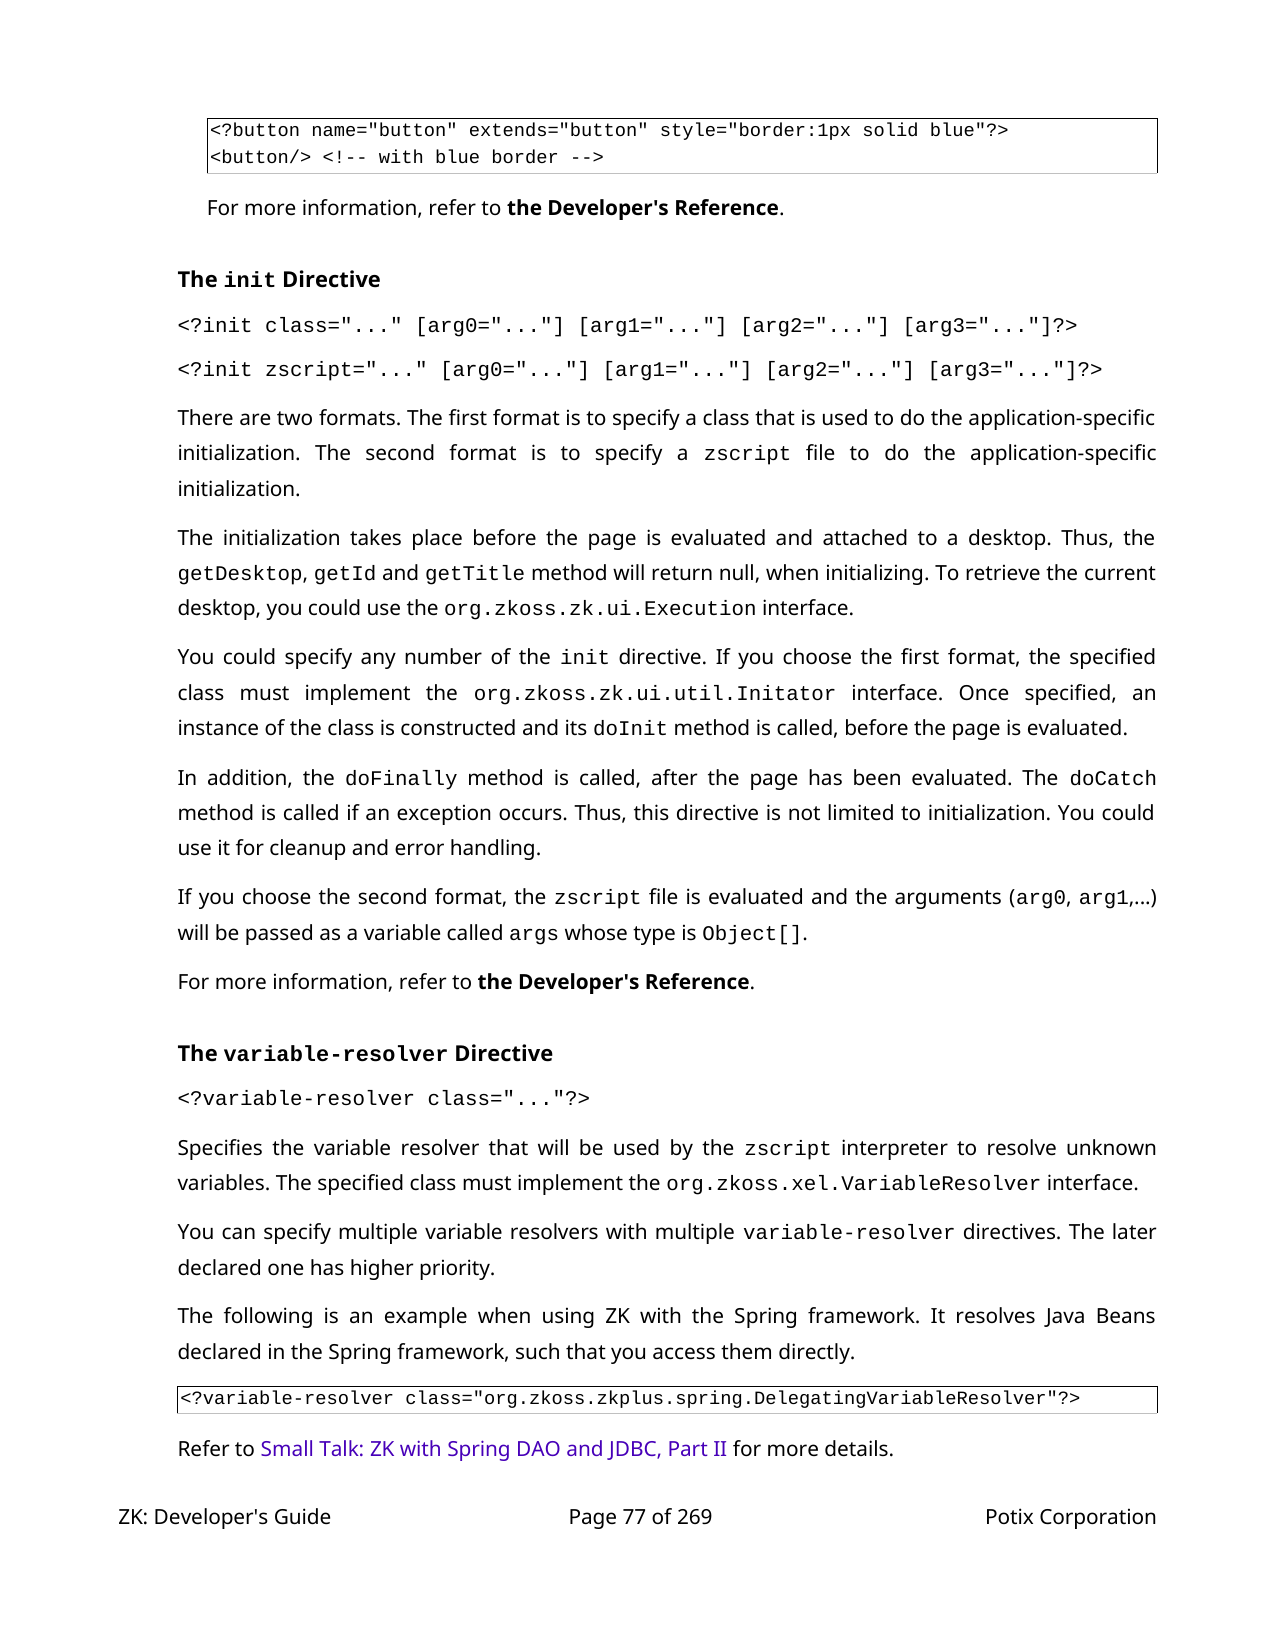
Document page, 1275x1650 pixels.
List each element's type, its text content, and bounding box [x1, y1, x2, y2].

text <?variable-resolver class="..."?> [177, 1088, 1157, 1112]
text Refer to Small Talk: ZK with Spring DAO and JDBC, Part II for more details. [177, 1434, 1157, 1462]
text For more information, refer to the Developer's Reference. [207, 193, 1157, 221]
text If you choose the second format, the zscript file is evaluated and the arguments (arg0, arg1,...) will be passed as a variable called args whose type is Object[]. [177, 882, 1157, 946]
text <?variable-resolver class="org.zkoss.zkplus.spring.DelegatingVariableResolver"?> [178, 1387, 1157, 1413]
text You could specify any number of the init directive. If you choose the first format, the specified class must implement the org.zkoss.zk.ui.util.Initator interface. Once specified, an instance of the class is constructed and its doInit method is called, before the page is evaluated. [177, 642, 1157, 742]
text In addition, the doFinally method is called, after the page has been evaluated. The doCatch method is called if an exception occurs. Thus, this directive is not limited to initialization. You could use it for cleanup and error handling. [177, 763, 1157, 862]
text Specifies the variable resolver that will be used by the zscript interpreter to resolve unknown variables. The specified class must implement the org.zkoss.xel.VariableResolver interface. [177, 1133, 1157, 1197]
text <?init class="..." [arg0="..."] [arg1="..."] [arg2="..."] [arg3="..."]?> [177, 315, 1157, 338]
subtitle The init Directive [177, 264, 1157, 294]
text The initialization takes place before the page is evaluated and attached to a desktop. Thus, the getDesktop, getId and getTitle method will return null, when initializing. To retrieve the current desktop, you could use the org.zkoss.zk.ui.Execution interface. [177, 523, 1157, 622]
text The following is an example when using ZK with the Spring framework. It resolves Java Beans declared in the Spring framework, such that you access them directly. [177, 1302, 1157, 1365]
text <?init zscript="..." [arg0="..."] [arg1="..."] [arg2="..."] [arg3="..."]?> [177, 359, 1157, 382]
subtitle The variable-resolver Directive [177, 1038, 1157, 1068]
text There are two formats. The first format is to specify a class that is used to do the application-specific initialization. The second format is to specify a zscript file to do the application-specific initialization. [177, 403, 1157, 502]
text You can specify multiple variable resolvers with multiple variable-resolver directives. The later declared one has higher priority. [177, 1217, 1157, 1281]
text For more information, refer to the Developer's Reference. [177, 967, 1157, 995]
text <?button name="button" extends="button" style="border:1px solid blue"?> [208, 119, 1157, 142]
text <button/> <!-- with blue border --> [208, 145, 1157, 173]
